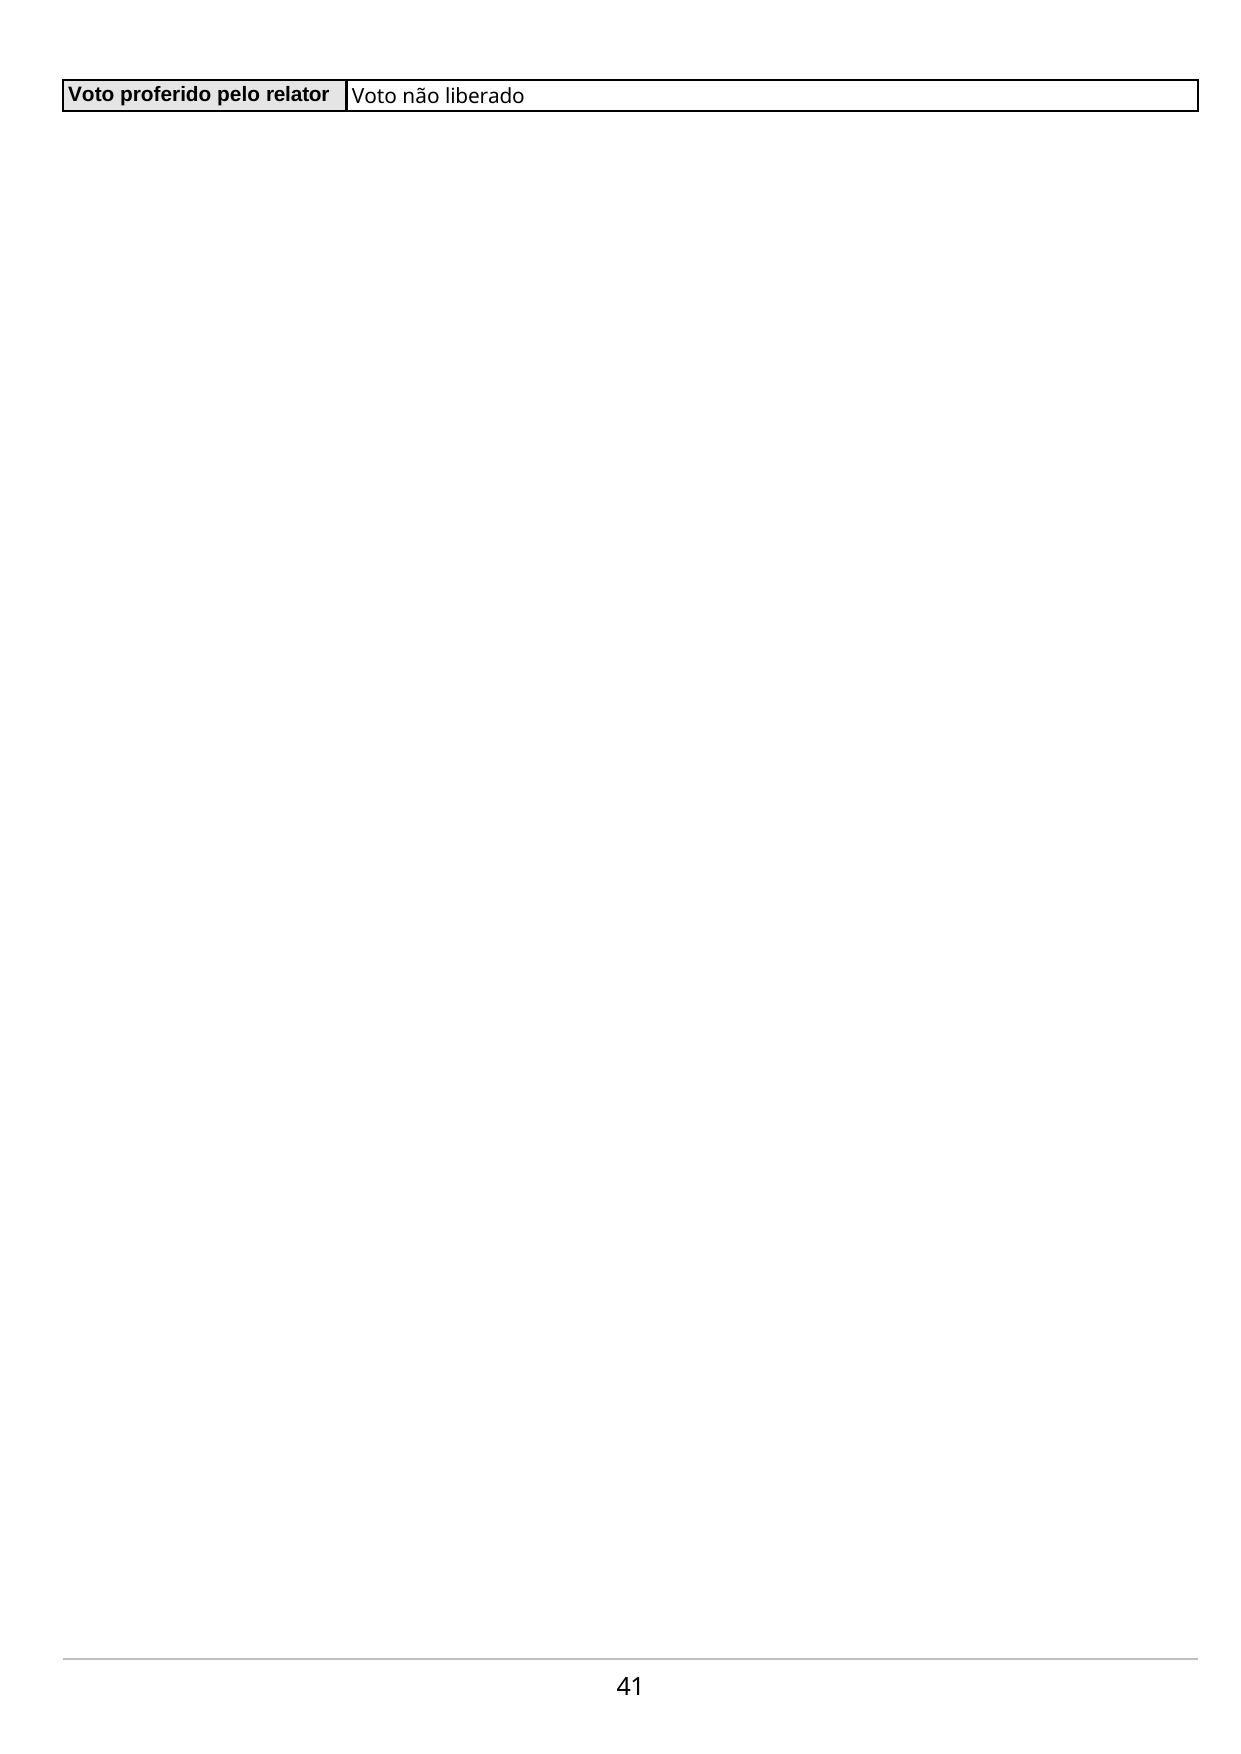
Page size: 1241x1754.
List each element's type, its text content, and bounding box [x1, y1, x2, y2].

table_cell Voto não liberado [348, 81, 1197, 110]
table_cell Voto proferido pelo relator [64, 81, 345, 110]
